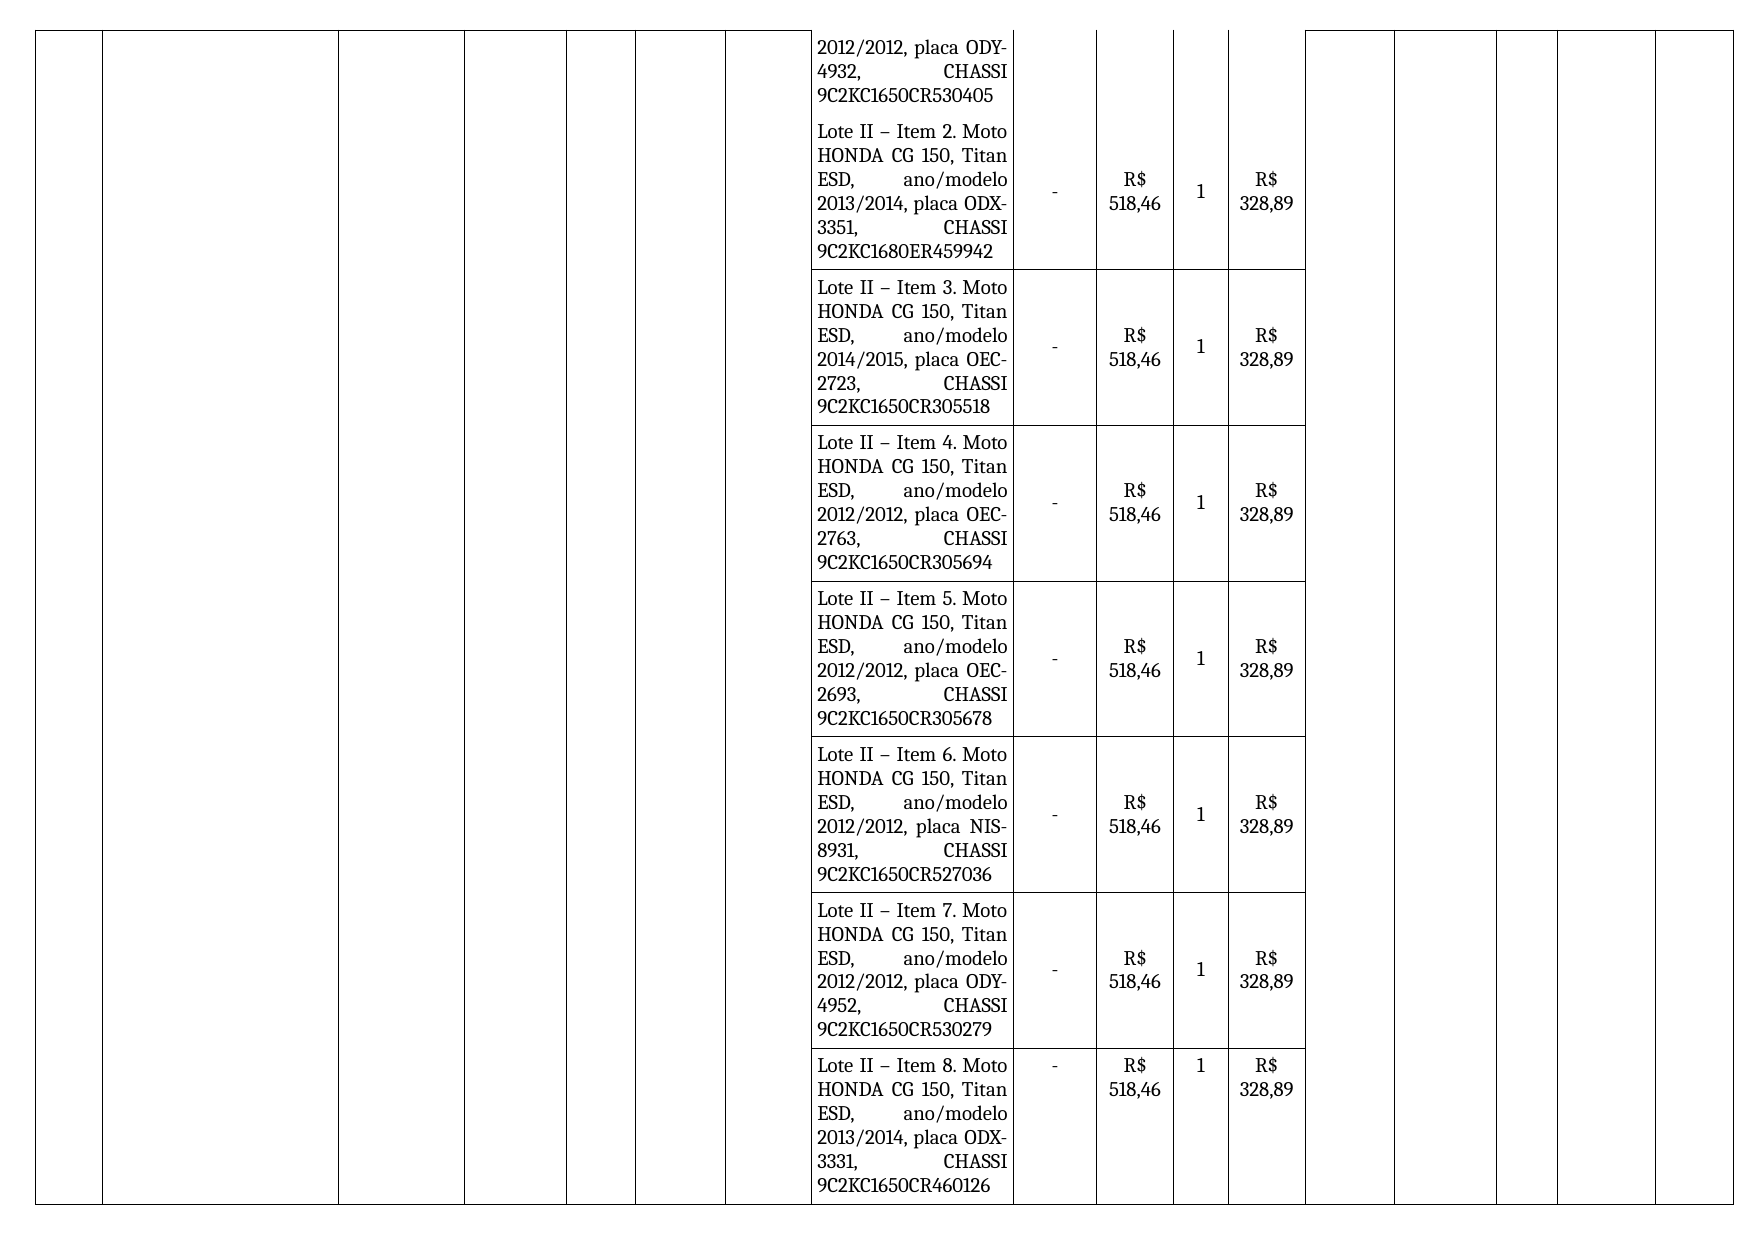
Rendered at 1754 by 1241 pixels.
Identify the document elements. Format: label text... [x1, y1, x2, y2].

table_cell [567, 31, 635, 1203]
table_cell - [1014, 737, 1096, 892]
table_cell R$ 328,89 [1229, 737, 1305, 892]
table_cell 1 [1174, 893, 1228, 1048]
table_cell - [1014, 426, 1096, 581]
table_cell 1 [1174, 737, 1228, 892]
table_cell Lote II – Item 3. Moto HONDA CG 150, Titan ESD, ano/modelo 2014/2015, placa OEC-2723, CHASSI 9C2KC1650CR305518 [812, 270, 1013, 425]
table_cell R$ 328,89 [1229, 1049, 1305, 1203]
table_cell - [1014, 582, 1096, 736]
table_cell 2012/2012, placa ODY-4932, CHASSI 9C2KC1650CR530405 [812, 30, 1013, 113]
table_cell [1174, 30, 1228, 113]
table_cell Lote II – Item 6. Moto HONDA CG 150, Titan ESD, ano/modelo 2012/2012, placa NIS-8931, CHASSI 9C2KC1650CR527036 [812, 737, 1013, 892]
table_cell R$ 518,46 [1097, 113, 1173, 269]
table_cell R$ 518,46 [1097, 1049, 1173, 1203]
table_cell - [1014, 893, 1096, 1048]
table_cell R$ 518,46 [1097, 737, 1173, 892]
table_cell 1 [1174, 270, 1228, 425]
table_cell R$ 328,89 [1229, 113, 1305, 269]
table_cell [1229, 30, 1305, 113]
table_cell 1 [1174, 426, 1228, 581]
table_cell Lote II – Item 7. Moto HONDA CG 150, Titan ESD, ano/modelo 2012/2012, placa ODY-4952, CHASSI 9C2KC1650CR530279 [812, 893, 1013, 1048]
table_cell Lote II – Item 8. Moto HONDA CG 150, Titan ESD, ano/modelo 2013/2014, placa ODX-3331, CHASSI 9C2KC1650CR460126 [812, 1049, 1013, 1203]
table_cell - [1014, 113, 1096, 269]
table_cell [1097, 30, 1173, 113]
table_cell R$ 518,46 [1097, 270, 1173, 425]
table_cell [1558, 31, 1655, 1203]
table_cell [465, 31, 566, 1203]
table_cell R$ 328,89 [1229, 426, 1305, 581]
table_cell 1 [1174, 113, 1228, 269]
table_cell [1395, 31, 1496, 1203]
table_cell [726, 31, 811, 1203]
table_cell R$ 518,46 [1097, 426, 1173, 581]
table_cell [1656, 31, 1733, 1203]
table_cell R$ 328,89 [1229, 582, 1305, 736]
table_cell Lote II – Item 2. Moto HONDA CG 150, Titan ESD, ano/modelo 2013/2014, placa ODX-3351, CHASSI 9C2KC1680ER459942 [812, 113, 1013, 269]
table_cell [1497, 31, 1557, 1203]
table_cell [636, 31, 725, 1203]
table_cell [339, 31, 464, 1203]
table_cell [1306, 31, 1394, 1203]
table_cell 1 [1174, 582, 1228, 736]
table_cell R$ 328,89 [1229, 270, 1305, 425]
table_cell R$ 328,89 [1229, 893, 1305, 1048]
table_cell Lote II – Item 5. Moto HONDA CG 150, Titan ESD, ano/modelo 2012/2012, placa OEC-2693, CHASSI 9C2KC1650CR305678 [812, 582, 1013, 736]
table_cell R$ 518,46 [1097, 893, 1173, 1048]
table_cell [36, 31, 102, 1203]
table_cell R$ 518,46 [1097, 582, 1173, 736]
table_cell - [1014, 30, 1096, 113]
table_cell 1 [1174, 1049, 1228, 1203]
table_cell [103, 31, 338, 1203]
table_cell Lote II – Item 4. Moto HONDA CG 150, Titan ESD, ano/modelo 2012/2012, placa OEC-2763, CHASSI 9C2KC1650CR305694 [812, 426, 1013, 581]
table_cell - [1014, 1049, 1096, 1203]
table_cell - [1014, 270, 1096, 425]
